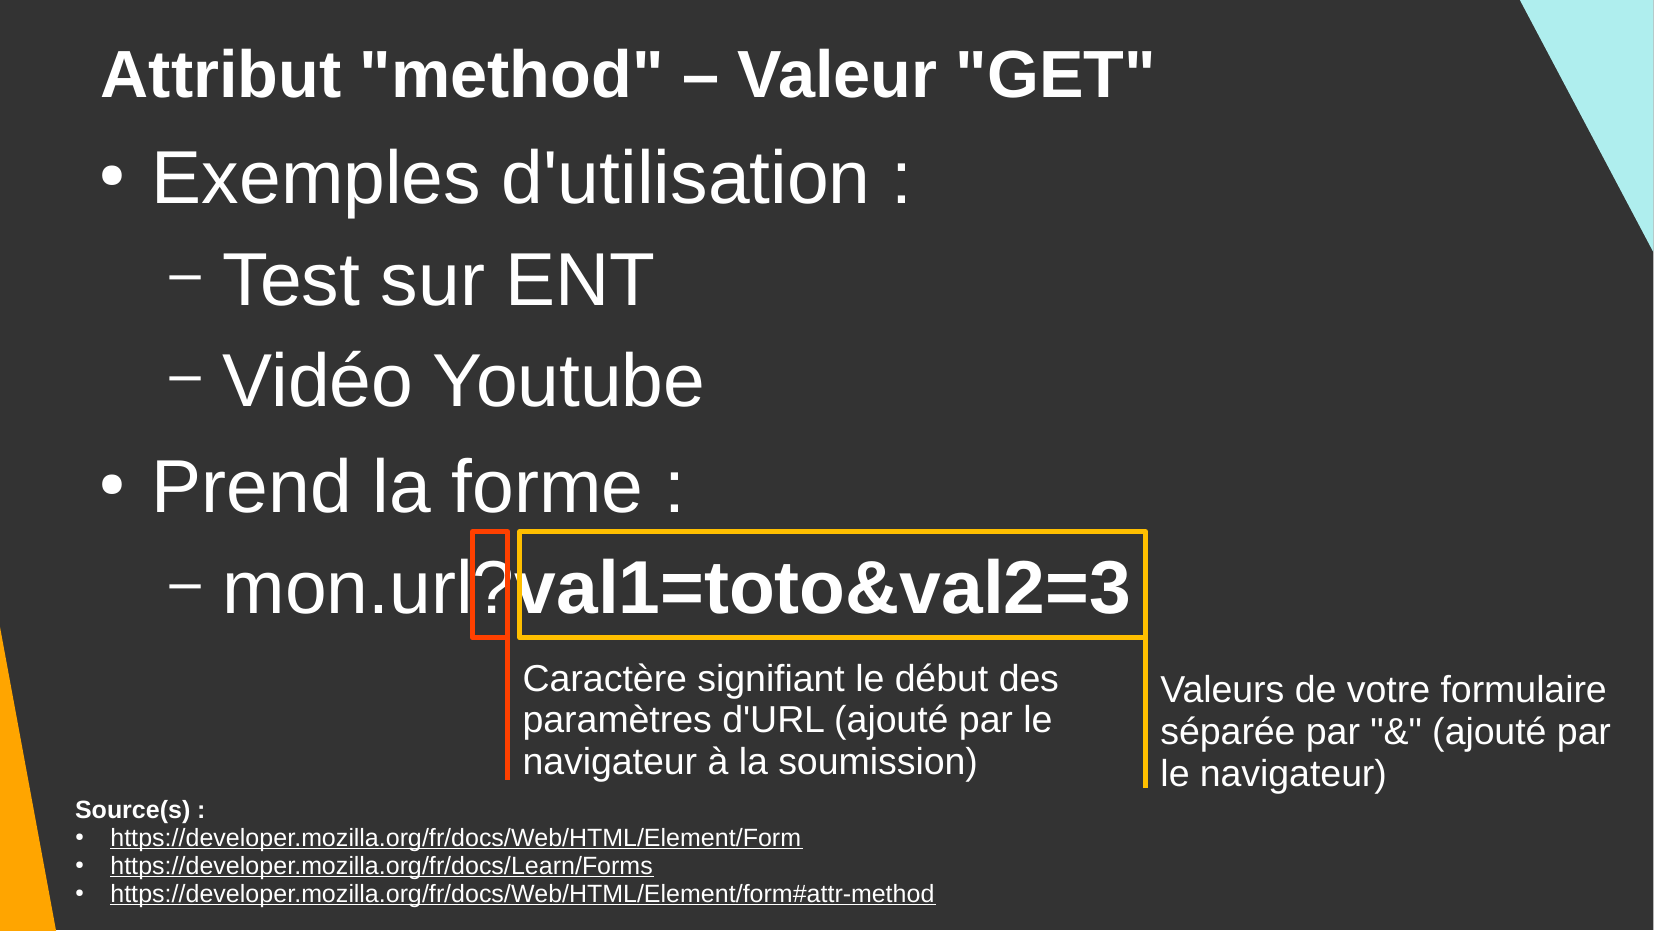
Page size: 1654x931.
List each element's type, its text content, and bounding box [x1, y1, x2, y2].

list Exemples d'utilisation : Test sur ENT Vidéo Youtube Prend la forme : mon.url?val1=toto&val2=3 [475, 534, 505, 635]
title Attribut "method" – Valeur "GET" [82, 37, 1571, 114]
text_box Caractère signifiant le début des paramètres d'URL (ajouté par le navigateur à la soumission) [507, 649, 1123, 788]
list Exemples d'utilisation : Test sur ENT Vidéo Youtube Prend la forme : mon.url?val1=toto&val2=3 [80, 135, 1605, 674]
text_box [0, 626, 57, 931]
text_box Valeurs de votre formulaire séparée par "&" (ajouté par le navigateur) [1148, 661, 1630, 803]
list Exemples d'utilisation : Test sur ENT Vidéo Youtube Prend la forme : mon.url?val1=toto&val2=3 [522, 534, 1143, 635]
text_box [1519, 0, 1654, 254]
text_box Source(s) : https://developer.mozilla.org/fr/docs/Web/HTML/Element/Form https://developer.mozilla.org/fr/docs/Learn/Forms https://developer.mozilla.org/fr/docs/Web/HTML/Element/form#attr-method [60, 788, 1546, 916]
